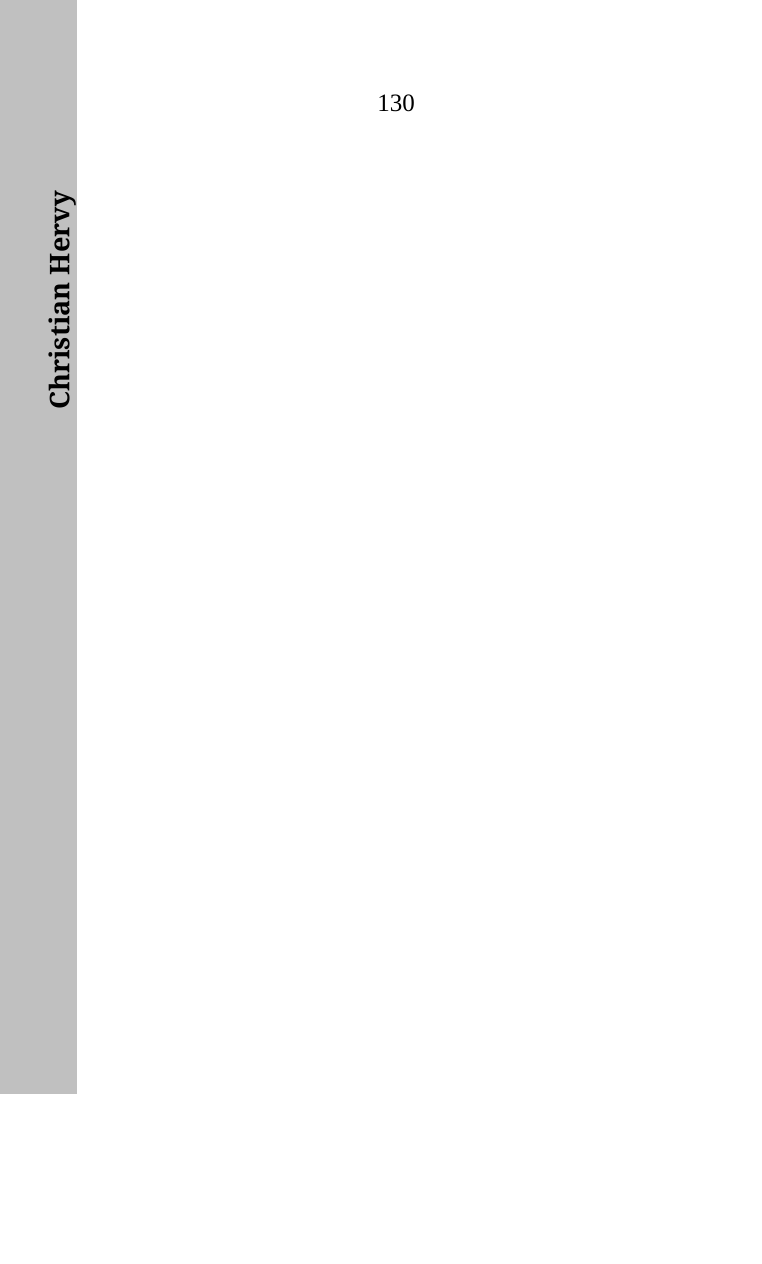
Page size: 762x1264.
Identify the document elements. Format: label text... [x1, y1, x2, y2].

text Christian Hervy [0, 187, 77, 410]
